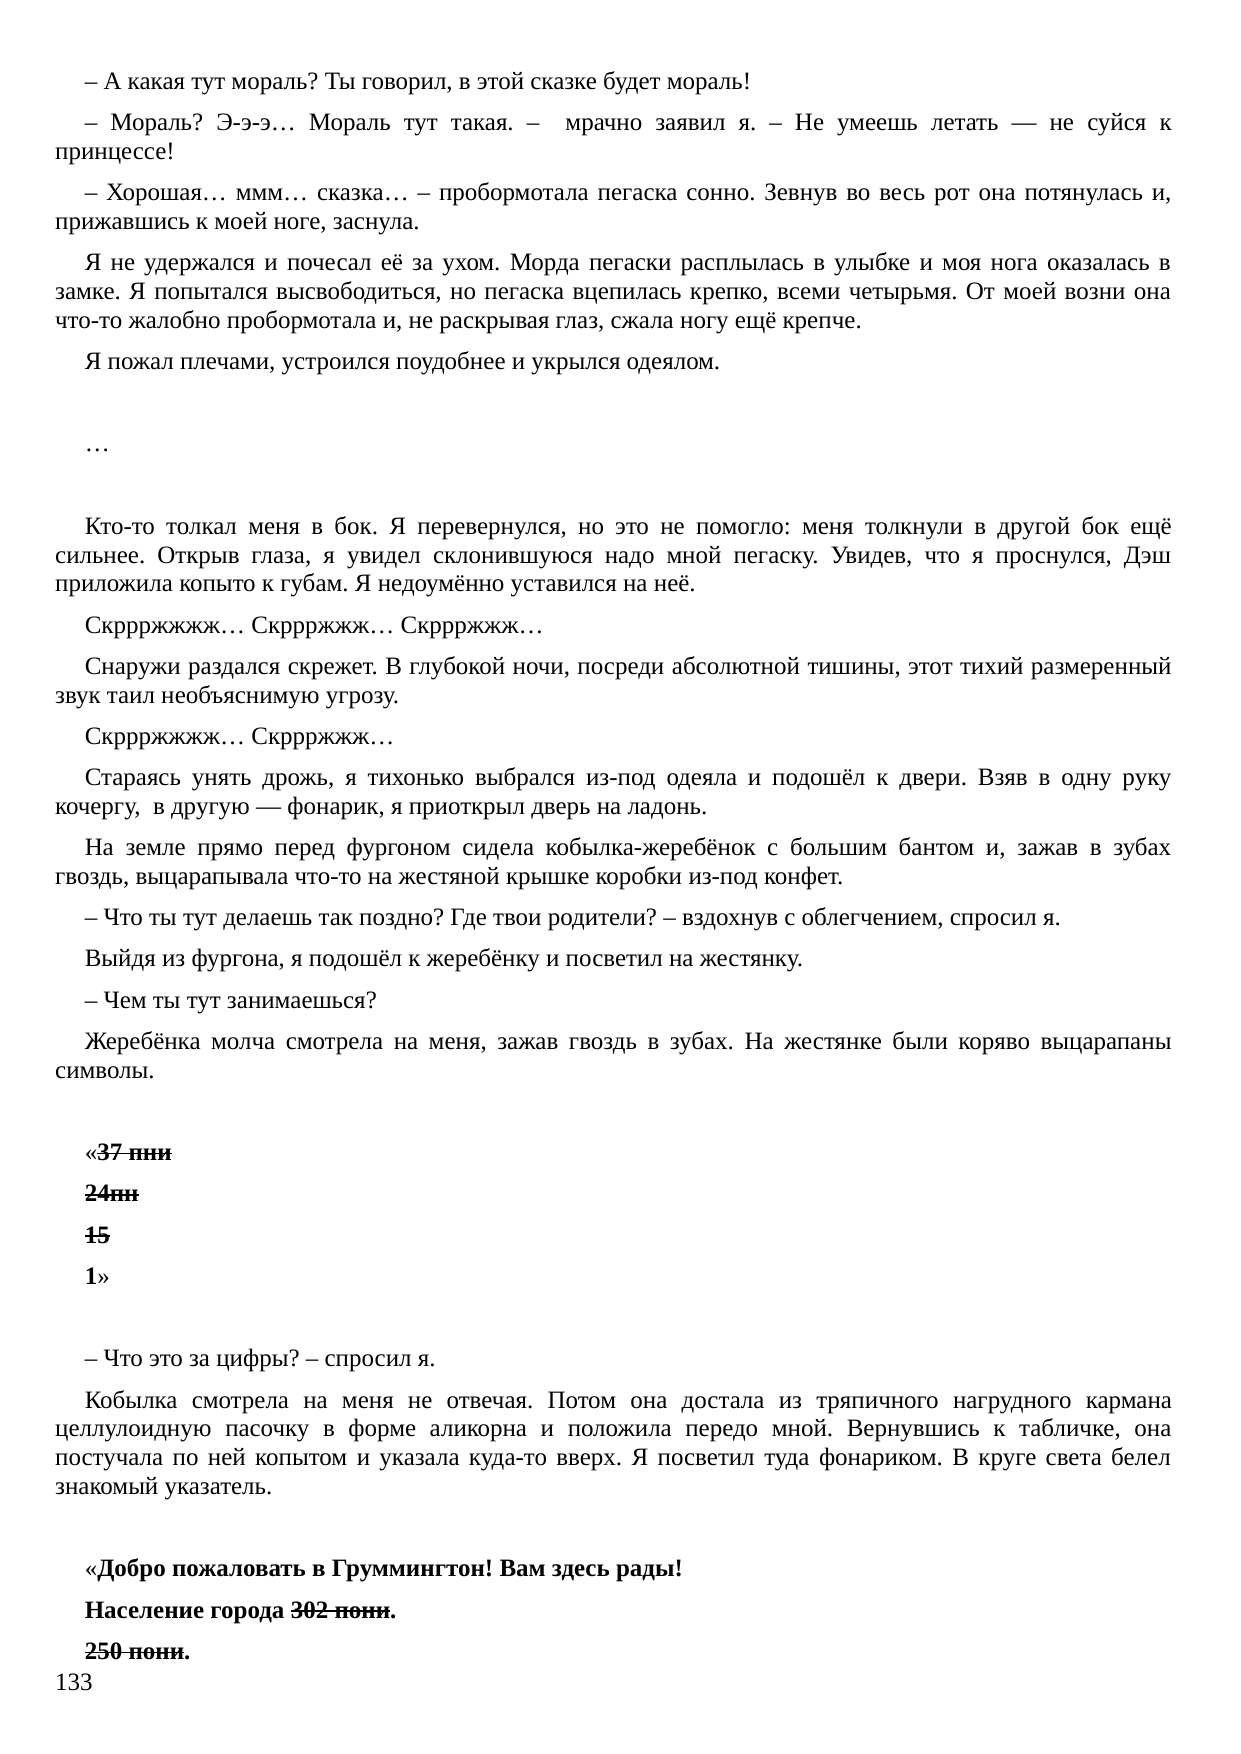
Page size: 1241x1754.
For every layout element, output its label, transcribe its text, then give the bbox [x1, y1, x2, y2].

text 1» [55, 1261, 1173, 1290]
text На земле прямо перед фургоном сидела кобылка-жеребёнок с большим бантом и, зажав в зубах гвоздь, выцарапывала что-то на жестяной крышке коробки из-под конфет. [55, 832, 1173, 890]
text Скррржжжж… Скррржжж… [55, 721, 1173, 750]
text Я пожал плечами, устроился поудобнее и укрылся одеялом. [55, 346, 1173, 375]
text «Добро пожаловать в Груммингтон! Вам здесь рады! [55, 1553, 1173, 1582]
text Снаружи раздался скрежет. В глубокой ночи, посреди абсолютной тишины, этот тихий размеренный звук таил необъяснимую угрозу. [55, 651, 1173, 708]
text Я не удержался и почесал её за ухом. Морда пегаски расплылась в улыбке и моя нога оказалась в замке. Я попытался высвободиться, но пегаска вцепилась крепко, всеми четырьмя. От моей возни она что-то жалобно пробормотала и, не раскрывая глаз, сжала ногу ещё крепче. [55, 247, 1173, 333]
text – Мораль? Э-э-э… Мораль тут такая. – мрачно заявил я. – Не умеешь летать — не суйся к принцессе! [55, 107, 1173, 165]
text Кобылка смотрела на меня не отвечая. Потом она достала из тряпичного нагрудного кармана целлулоидную пасочку в форме аликорна и положила передо мной. Вернувшись к табличке, она постучала по ней копытом и указала куда-то вверх. Я посветил туда фонариком. В круге света белел знакомый указатель. [55, 1385, 1173, 1500]
text – Хорошая… ммм… сказка… – пробормотала пегаска сонно. Зевнув во весь рот она потянулась и, прижавшись к моей ноге, заснула. [55, 177, 1173, 235]
text – А какая тут мораль? Ты говорил, в этой сказке будет мораль! [55, 66, 1173, 95]
text Скррржжжж… Скррржжж… Скррржжж… [55, 610, 1173, 638]
text Жеребёнка молча смотрела на меня, зажав гвоздь в зубах. На жестянке были коряво выцарапаны символы. [55, 1026, 1173, 1083]
text 250 пони. [55, 1636, 1173, 1665]
text Стараясь унять дрожь, я тихонько выбрался из-под одеяла и подошёл к двери. Взяв в одну руку кочергу, в другую — фонарик, я приоткрыл дверь на ладонь. [55, 762, 1173, 820]
text «37 пни [55, 1137, 1173, 1166]
text – Что это за цифры? – спросил я. [55, 1343, 1173, 1372]
text Кто-то толкал меня в бок. Я перевернулся, но это не помогло: меня толкнули в другой бок ещё сильнее. Открыв глаза, я увидел склонившуюся надо мной пегаску. Увидев, что я проснулся, Дэш приложила копыто к губам. Я недоумённо уставился на неё. [55, 511, 1173, 597]
text – Чем ты тут занимаешься? [55, 985, 1173, 1013]
text 15 [55, 1220, 1173, 1248]
text Выйдя из фургона, я подошёл к жеребёнку и посветил на жестянку. [55, 943, 1173, 972]
text 24пн [55, 1178, 1173, 1207]
text – Что ты тут делаешь так поздно? Где твои родители? – вздохнув с облегчением, спросил я. [55, 902, 1173, 931]
text Население города 302 пони. [55, 1595, 1173, 1623]
text … [55, 428, 1173, 457]
